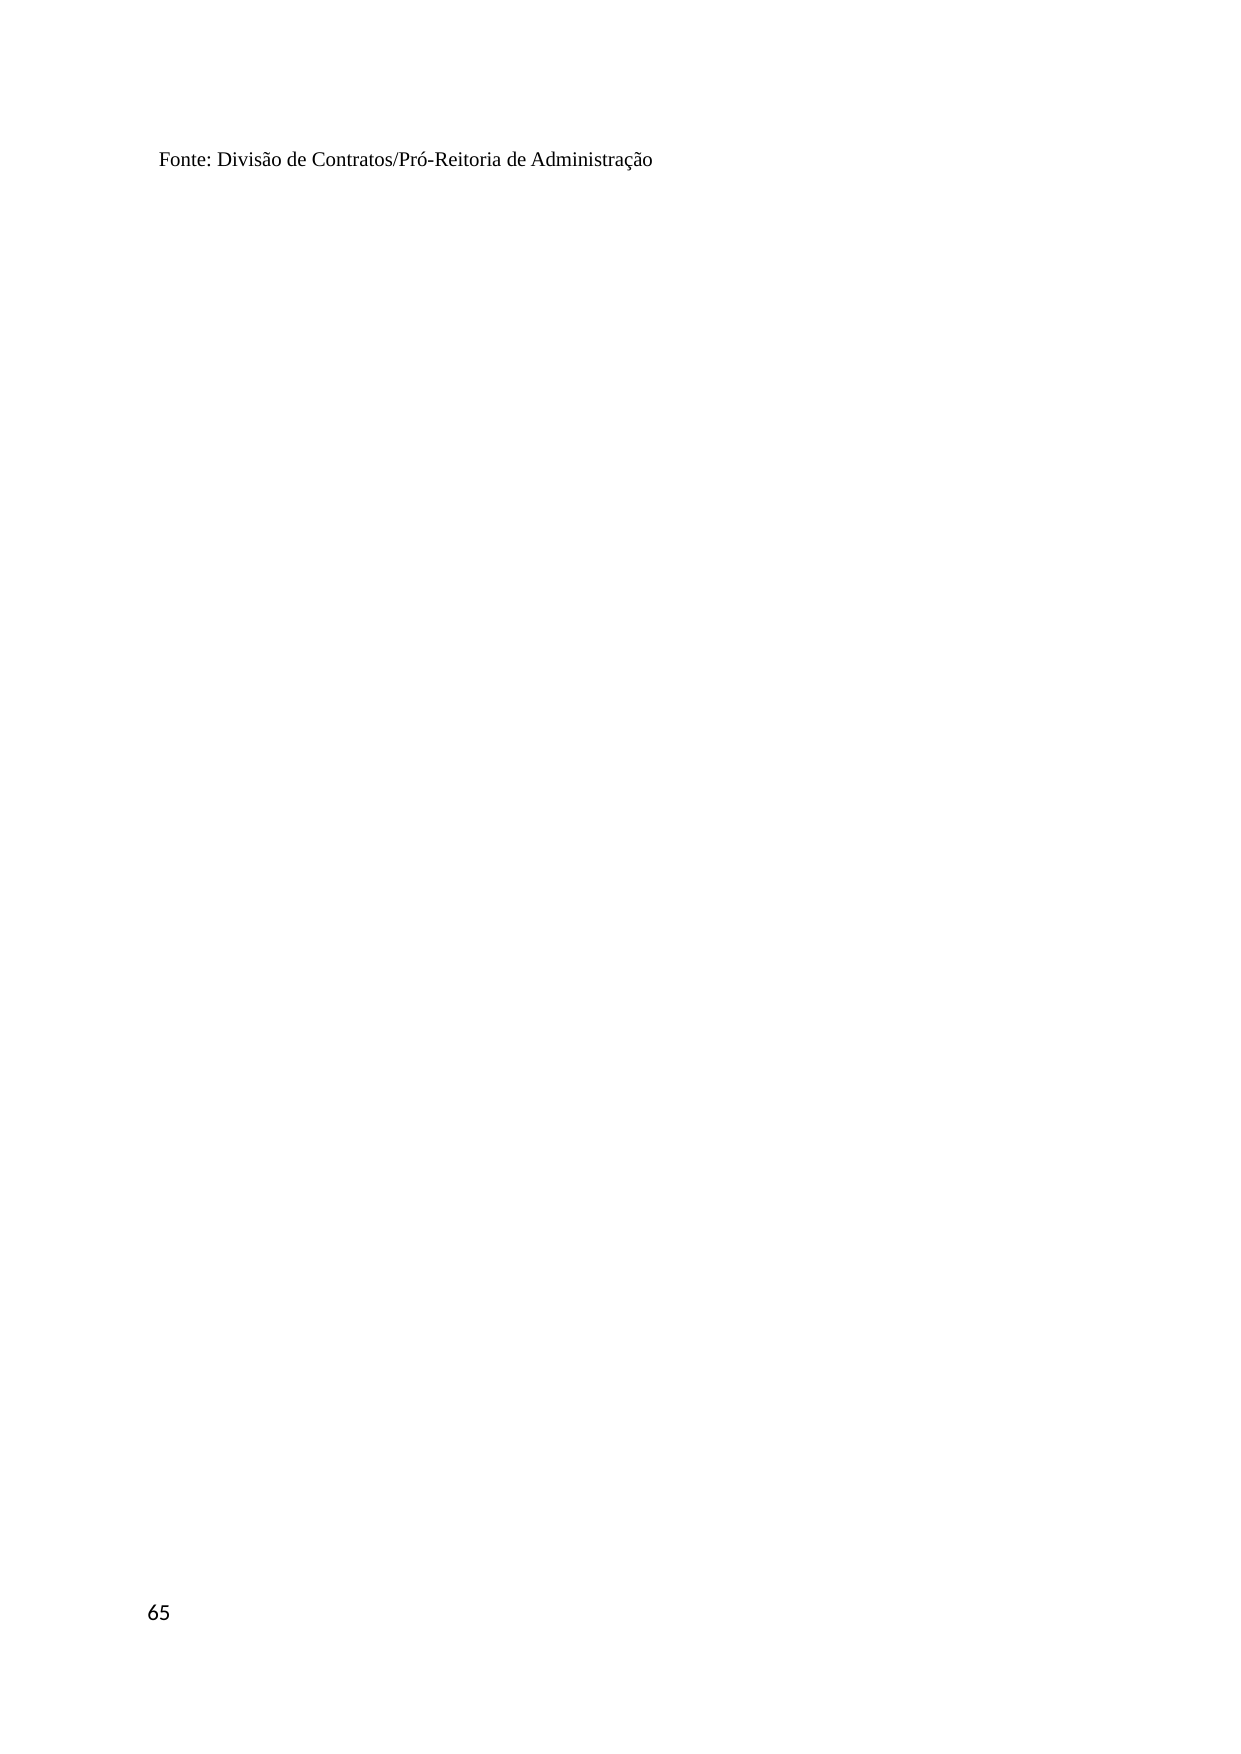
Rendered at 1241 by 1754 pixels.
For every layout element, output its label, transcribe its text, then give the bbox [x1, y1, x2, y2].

table_header Fonte: Divisão de Contratos/Pró-Reitoria de Administração [151, 147, 1240, 192]
